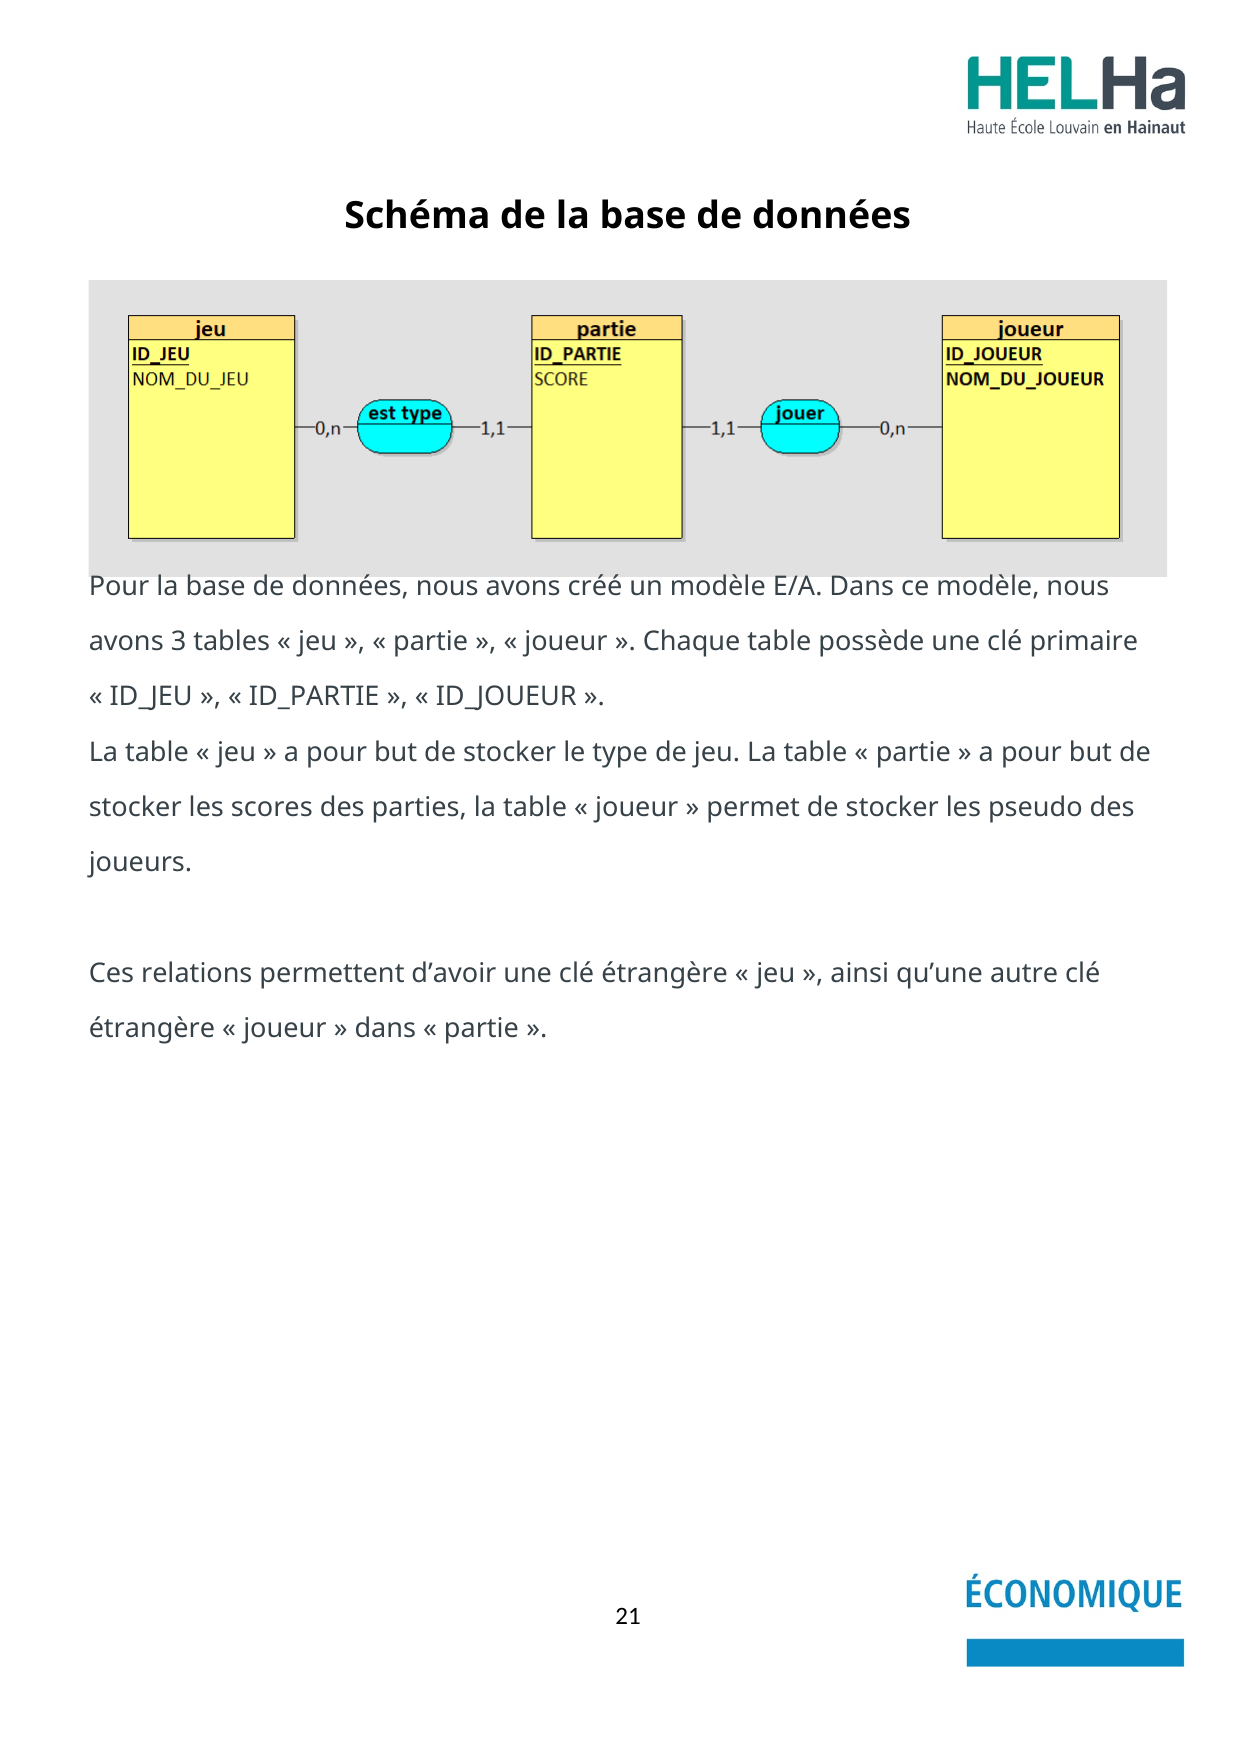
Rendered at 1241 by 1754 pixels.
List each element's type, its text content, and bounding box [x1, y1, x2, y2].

subtitle Schéma de la base de données [88, 137, 1167, 239]
text Ces relations permettent d’avoir une clé étrangère « jeu », ainsi qu’une autre clé étrangère « joueur » dans « partie ». [88, 953, 1167, 1045]
text La table « jeu » a pour but de stocker le type de jeu. La table « partie » a pour but de stocker les scores des parties, la table « joueur » permet de stocker les pseudo des joueurs. [88, 732, 1167, 879]
text Pour la base de données, nous avons créé un modèle E/A. Dans ce modèle, nous avons 3 tables « jeu », « partie », « joueur ». Chaque table possède une clé primaire « ID_JEU », « ID_PARTIE », « ID_JOUEUR ». [88, 577, 1167, 713]
text [88, 252, 1167, 280]
